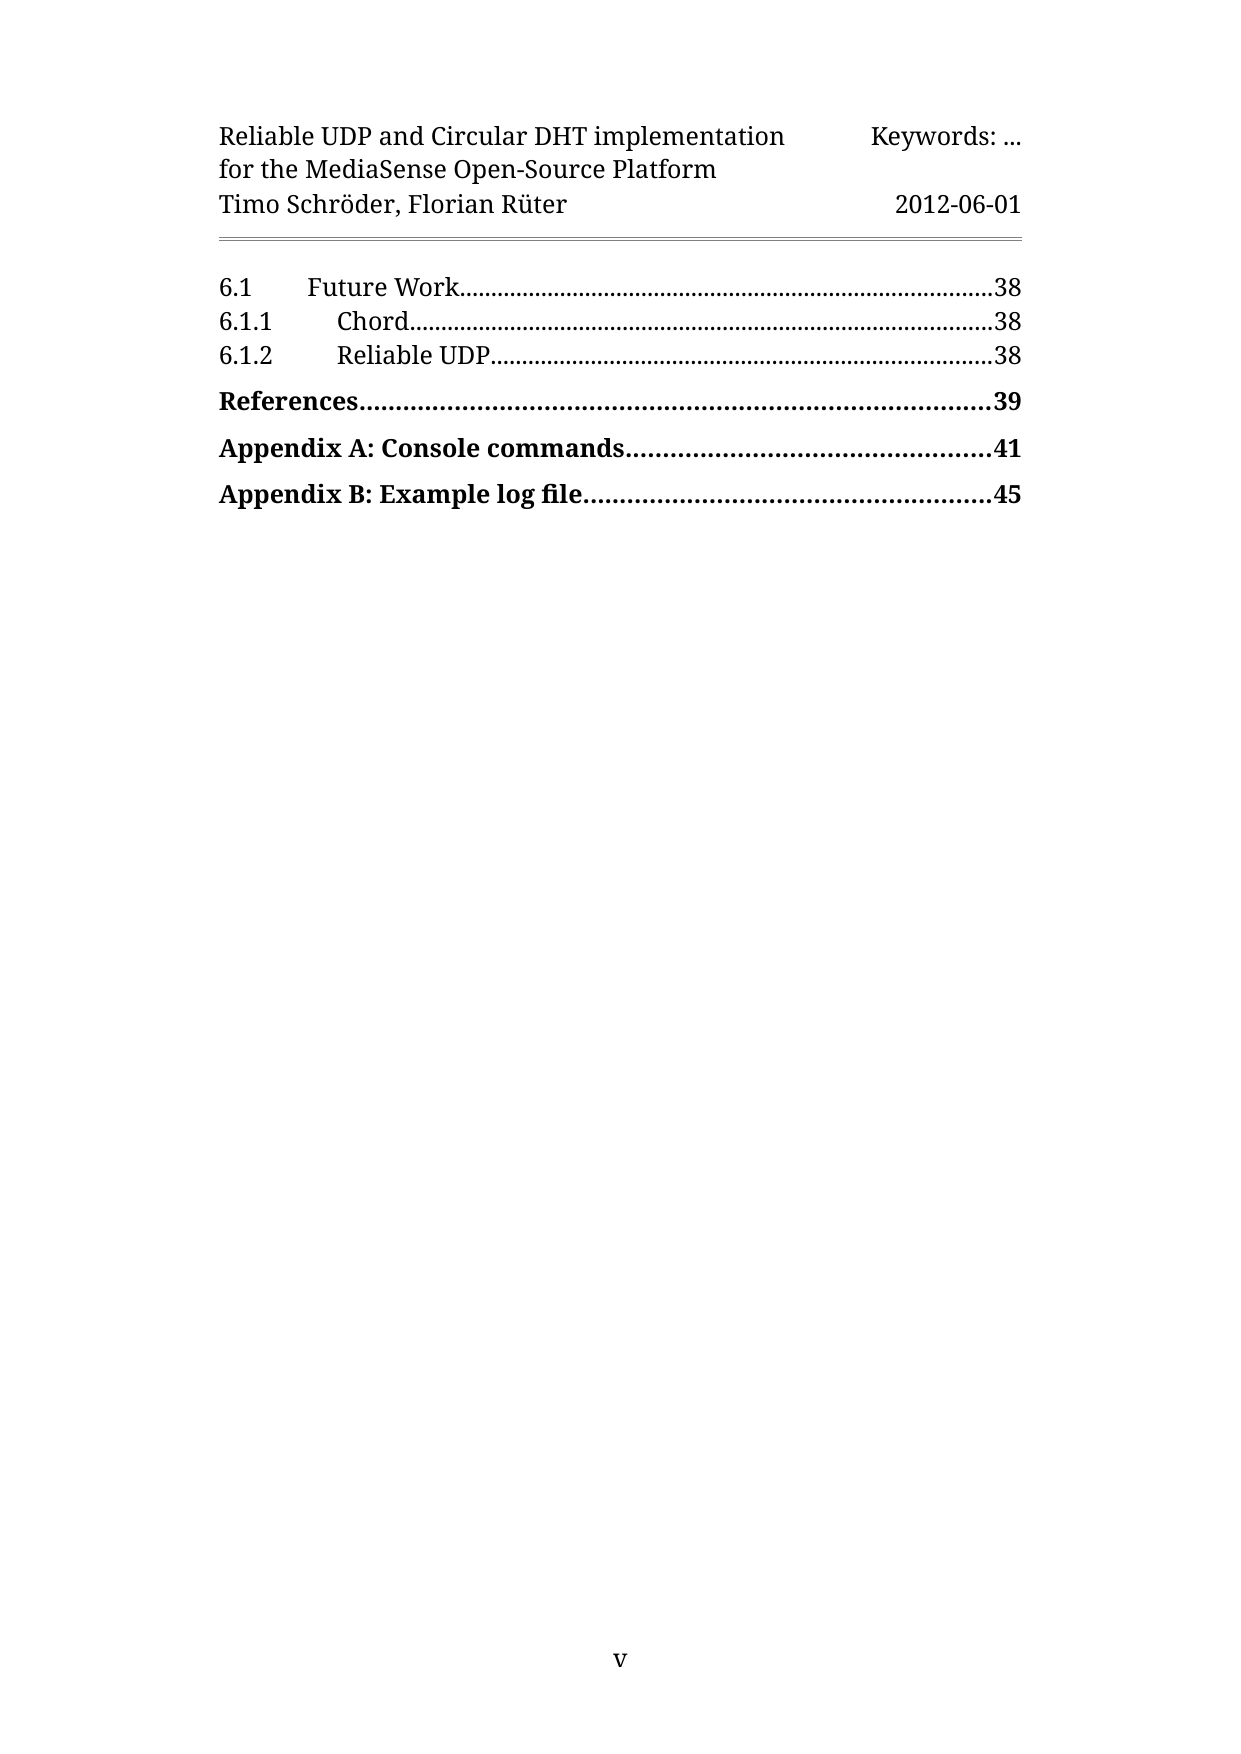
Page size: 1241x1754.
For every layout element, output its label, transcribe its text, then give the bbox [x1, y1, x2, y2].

text 6.1.2 Reliable UDP 38 [218, 337, 1022, 371]
text Appendix B: Example log file 45 [218, 477, 1022, 511]
text Appendix A: Console commands 41 [218, 430, 1022, 464]
text 6.1.1 Chord 38 [218, 303, 1022, 337]
text 6.1 Future Work 38 [218, 269, 1022, 303]
text References 39 [218, 384, 1022, 418]
